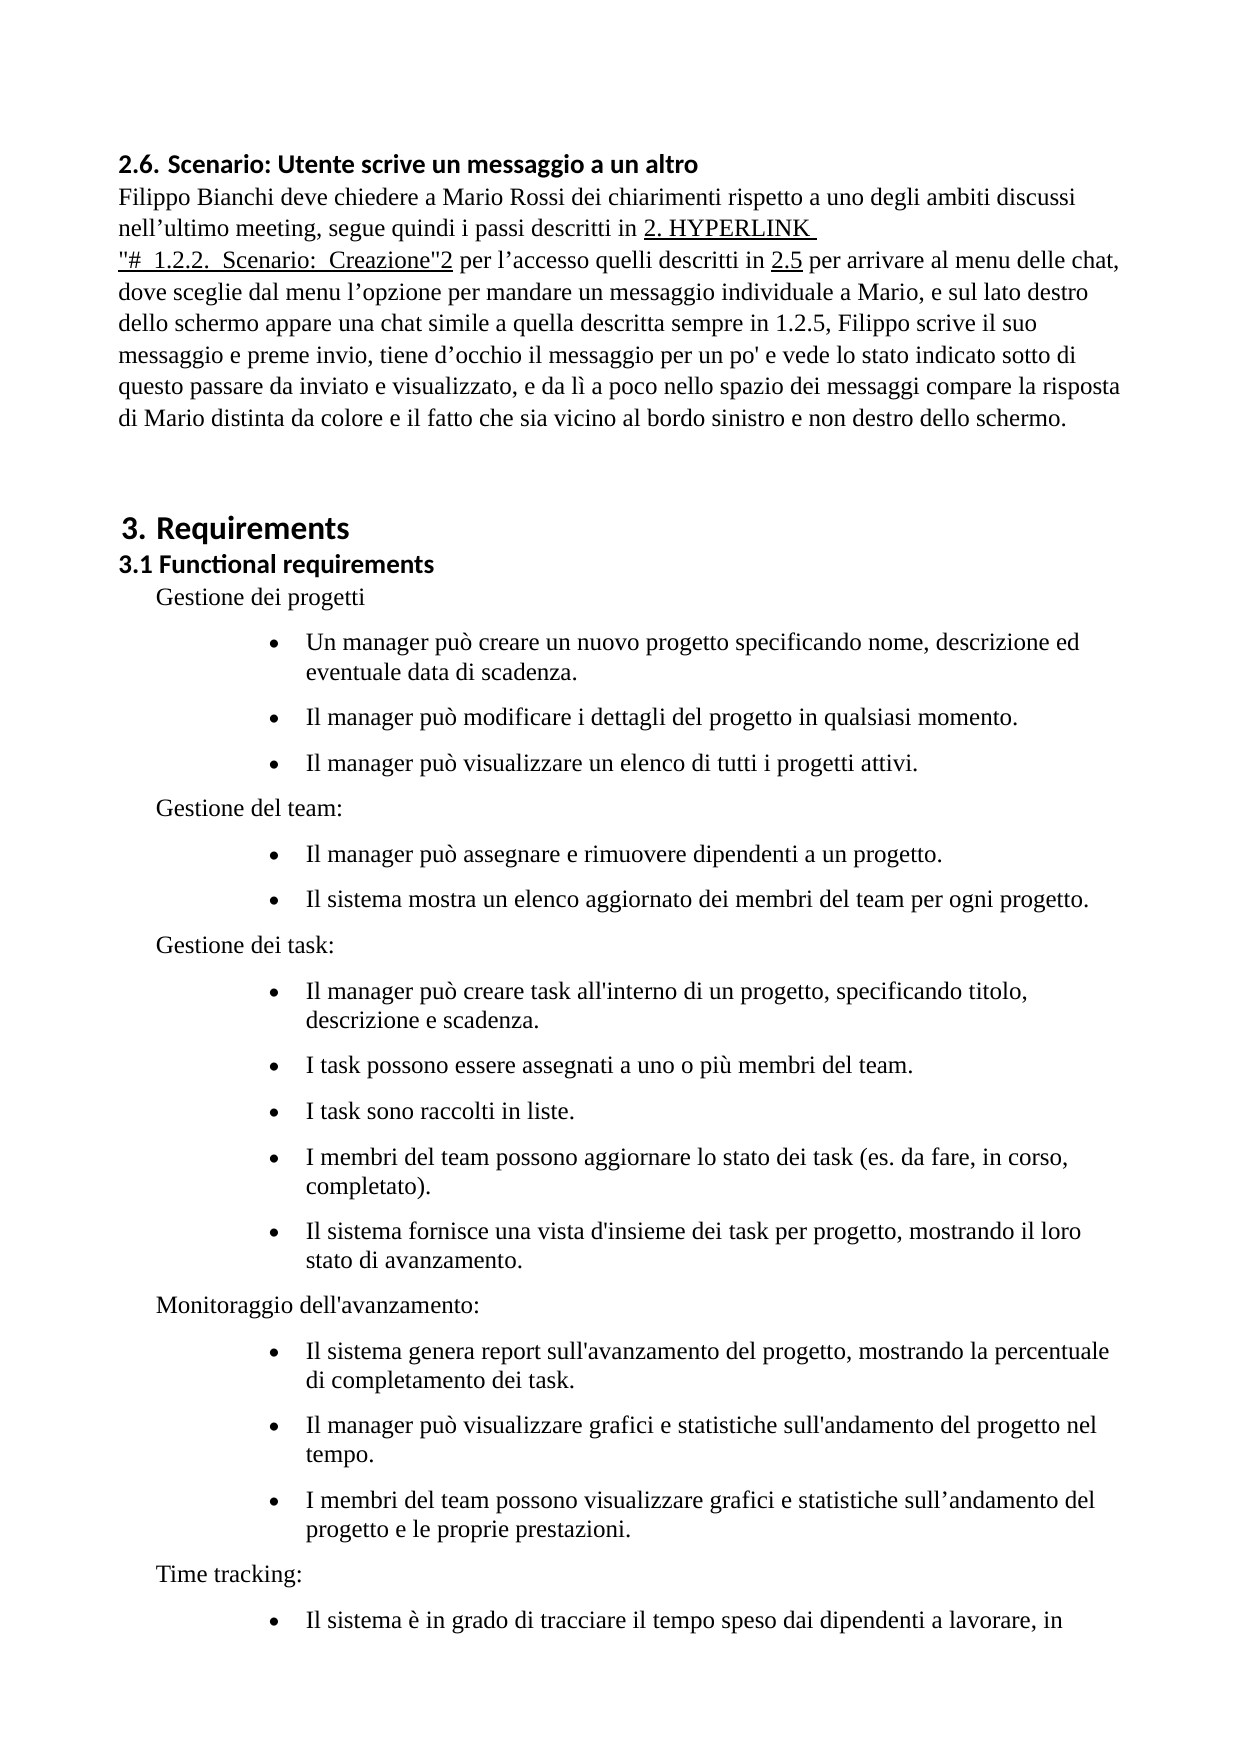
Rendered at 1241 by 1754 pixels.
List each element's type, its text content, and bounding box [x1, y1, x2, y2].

list Un manager può creare un nuovo progetto specificando nome, descrizione ed eventuale data di scadenza. [268, 627, 1122, 685]
text Time tracking: [156, 1559, 1122, 1588]
text Filippo Bianchi deve chiedere a Mario Rossi dei chiarimenti rispetto a uno degli ambiti discussi nell’ultimo meeting, segue quindi i passi descritti in 2. HYPERLINK "#_1.2.2._Scenario:_Creazione"2 per l’accesso quelli descritti in 2.5 per arrivare al menu delle chat, dove sceglie dal menu l’opzione per mandare un messaggio individuale a Mario, e sul lato destro dello schermo appare una chat simile a quella descritta sempre in 1.2.5, Filippo scrive il suo messaggio e preme invio, tiene d’occhio il messaggio per un po' e vede lo stato indicato sotto di questo passare da inviato e visualizzato, e da lì a poco nello spazio dei messaggi compare la risposta di Mario distinta da colore e il fatto che sia vicino al bordo sinistro e non destro dello schermo. [118, 182, 1122, 432]
list I task sono raccolti in liste. [268, 1096, 1122, 1125]
list Il sistema mostra un elenco aggiornato dei membri del team per ogni progetto. [268, 884, 1122, 914]
list Il manager può visualizzare grafici e statistiche sull'andamento del progetto nel tempo. [268, 1411, 1122, 1468]
list Il manager può visualizzare un elenco di tutti i progetti attivi. [268, 748, 1122, 777]
list I membri del team possono aggiornare lo stato dei task (es. da fare, in corso, completato). [268, 1142, 1122, 1199]
text 3. Requirements [121, 507, 1122, 548]
text 3.1 Functional requirements [118, 548, 1122, 581]
text Monitoraggio dell'avanzamento: [156, 1291, 1122, 1319]
text 2.6. Scenario: Utente scrive un messaggio a un altro [118, 148, 1122, 181]
list Il manager può assegnare e rimuovere dipendenti a un progetto. [268, 839, 1122, 868]
text Gestione del team: [156, 793, 1122, 822]
list Il sistema genera report sull'avanzamento del progetto, mostrando la percentuale di completamento dei task. [268, 1336, 1122, 1394]
text Gestione dei task: [156, 930, 1122, 959]
list Il sistema fornisce una vista d'insieme dei task per progetto, mostrando il loro stato di avanzamento. [268, 1216, 1122, 1274]
list Il sistema è in grado di tracciare il tempo speso dai dipendenti a lavorare, in [268, 1605, 1122, 1634]
list Il manager può creare task all'interno di un progetto, specificando titolo, descrizione e scadenza. [268, 976, 1122, 1033]
text Gestione dei progetti [156, 582, 1122, 611]
list I membri del team possono visualizzare grafici e statistiche sull’andamento del progetto e le proprie prestazioni. [268, 1485, 1122, 1543]
list Il manager può modificare i dettagli del progetto in qualsiasi momento. [268, 702, 1122, 731]
list I task possono essere assegnati a uno o più membri del team. [268, 1050, 1122, 1079]
